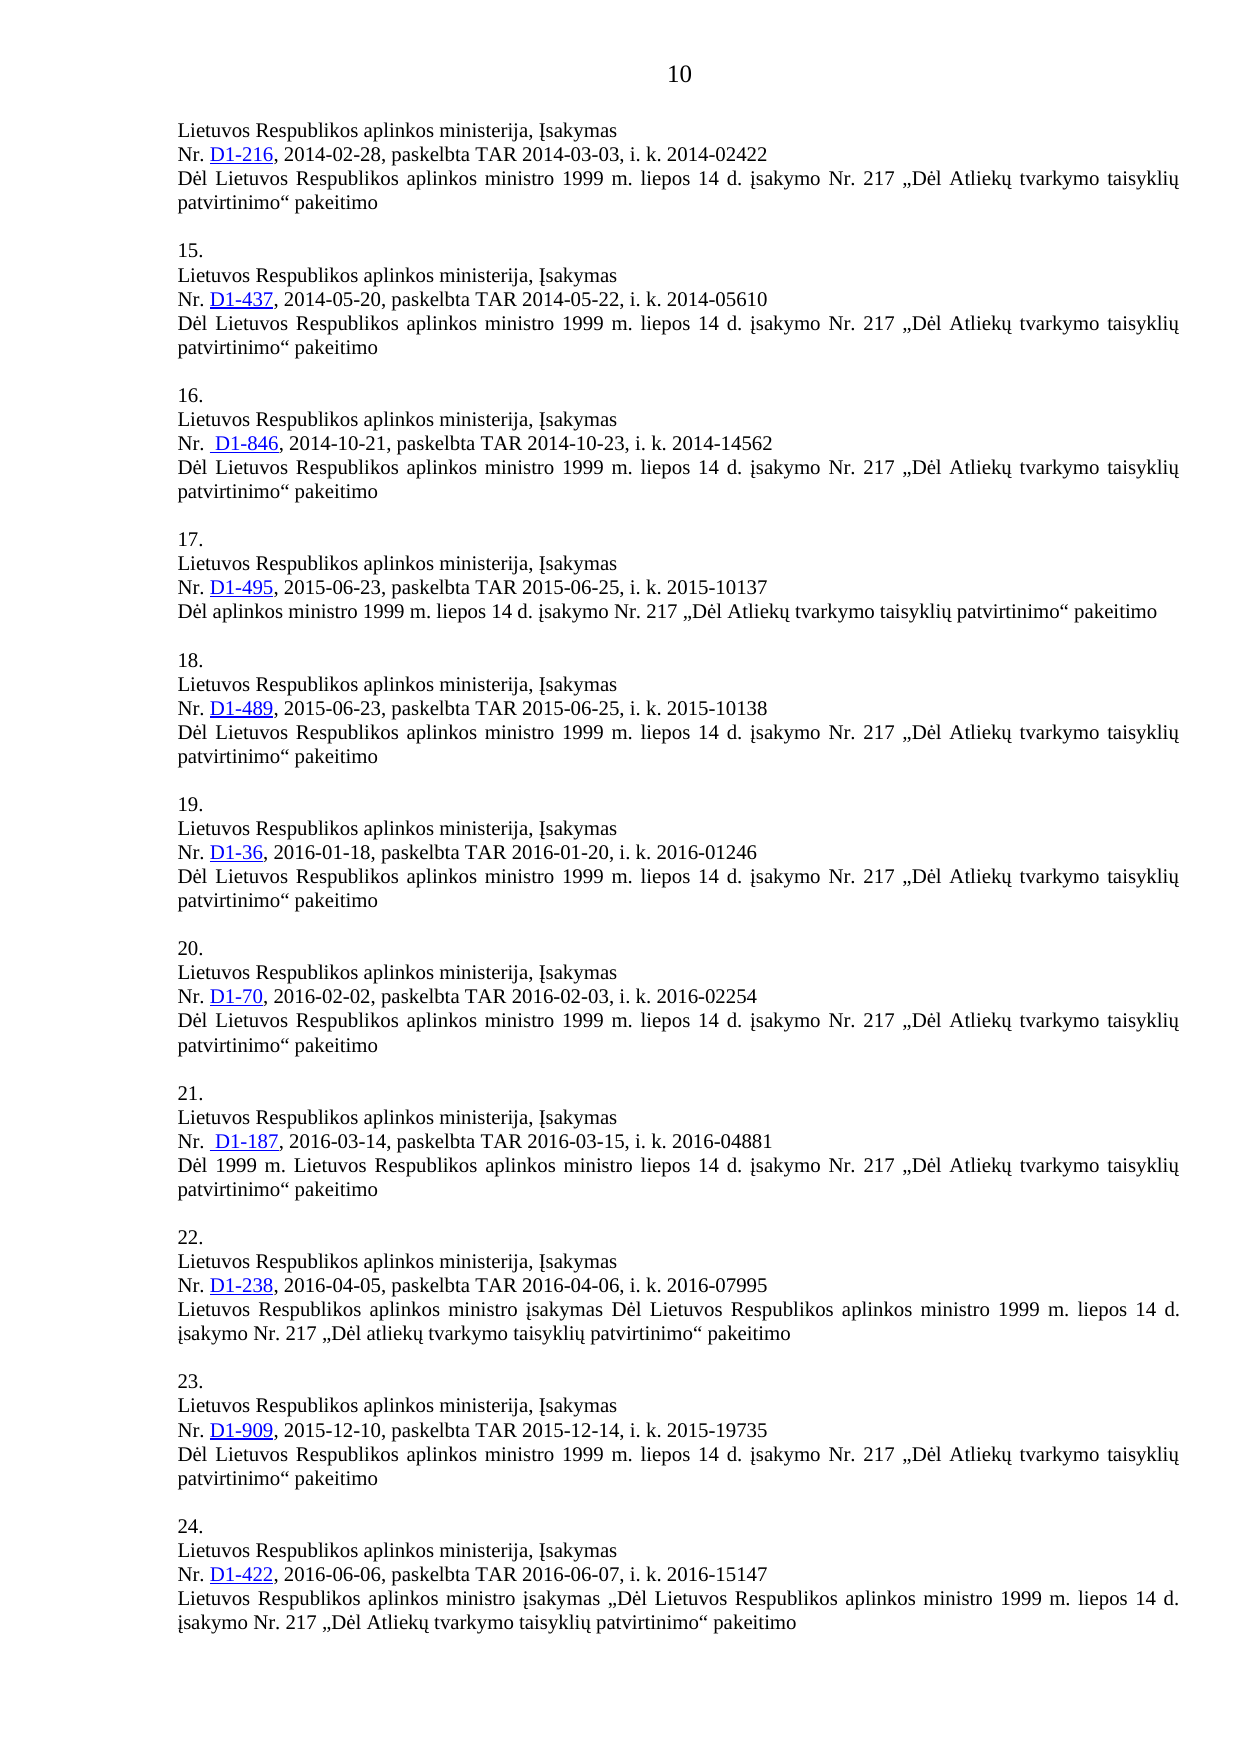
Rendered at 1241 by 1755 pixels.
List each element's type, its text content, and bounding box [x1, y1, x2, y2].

text Dėl Lietuvos Respublikos aplinkos ministro 1999 m. liepos 14 d. įsakymo Nr. 217 „Dėl Atliekų tvarkymo taisyklių patvirtinimo“ pakeitimo [177, 166, 1181, 214]
text 24. [177, 1514, 1181, 1538]
text Nr. D1-187, 2016-03-14, paskelbta TAR 2016-03-15, i. k. 2016-04881 [177, 1129, 1181, 1153]
text 23. [177, 1369, 1181, 1393]
text 19. [177, 792, 1181, 816]
text Nr. D1-495, 2015-06-23, paskelbta TAR 2015-06-25, i. k. 2015-10137 [177, 575, 1181, 599]
text Dėl Lietuvos Respublikos aplinkos ministro 1999 m. liepos 14 d. įsakymo Nr. 217 „Dėl Atliekų tvarkymo taisyklių patvirtinimo“ pakeitimo [177, 1442, 1181, 1490]
text 20. [177, 936, 1181, 960]
text Lietuvos Respublikos aplinkos ministerija, Įsakymas [177, 407, 1181, 431]
text Nr. D1-216, 2014-02-28, paskelbta TAR 2014-03-03, i. k. 2014-02422 [177, 142, 1181, 166]
text Lietuvos Respublikos aplinkos ministerija, Įsakymas [177, 1105, 1181, 1129]
text 15. [177, 238, 1181, 262]
text Lietuvos Respublikos aplinkos ministerija, Įsakymas [177, 118, 1181, 142]
text Nr. D1-909, 2015-12-10, paskelbta TAR 2015-12-14, i. k. 2015-19735 [177, 1417, 1181, 1442]
text 18. [177, 647, 1181, 672]
text 22. [177, 1225, 1181, 1249]
text Lietuvos Respublikos aplinkos ministerija, Įsakymas [177, 262, 1181, 287]
text 17. [177, 527, 1181, 551]
text Nr. D1-846, 2014-10-21, paskelbta TAR 2014-10-23, i. k. 2014-14562 [177, 431, 1181, 455]
text Dėl 1999 m. Lietuvos Respublikos aplinkos ministro liepos 14 d. įsakymo Nr. 217 „Dėl Atliekų tvarkymo taisyklių patvirtinimo“ pakeitimo [177, 1153, 1181, 1201]
text Lietuvos Respublikos aplinkos ministro įsakymas Dėl Lietuvos Respublikos aplinkos ministro 1999 m. liepos 14 d. įsakymo Nr. 217 „Dėl atliekų tvarkymo taisyklių patvirtinimo“ pakeitimo [177, 1297, 1181, 1345]
text Lietuvos Respublikos aplinkos ministerija, Įsakymas [177, 1249, 1181, 1273]
text Dėl Lietuvos Respublikos aplinkos ministro 1999 m. liepos 14 d. įsakymo Nr. 217 „Dėl Atliekų tvarkymo taisyklių patvirtinimo“ pakeitimo [177, 455, 1181, 503]
text Nr. D1-238, 2016-04-05, paskelbta TAR 2016-04-06, i. k. 2016-07995 [177, 1273, 1181, 1297]
text Nr. D1-70, 2016-02-02, paskelbta TAR 2016-02-03, i. k. 2016-02254 [177, 984, 1181, 1008]
text Lietuvos Respublikos aplinkos ministerija, Įsakymas [177, 1393, 1181, 1417]
text 21. [177, 1081, 1181, 1105]
text Lietuvos Respublikos aplinkos ministerija, Įsakymas [177, 551, 1181, 575]
text Dėl Lietuvos Respublikos aplinkos ministro 1999 m. liepos 14 d. įsakymo Nr. 217 „Dėl Atliekų tvarkymo taisyklių patvirtinimo“ pakeitimo [177, 1008, 1181, 1057]
text Lietuvos Respublikos aplinkos ministerija, Įsakymas [177, 816, 1181, 840]
text Nr. D1-489, 2015-06-23, paskelbta TAR 2015-06-25, i. k. 2015-10138 [177, 696, 1181, 720]
text Dėl aplinkos ministro 1999 m. liepos 14 d. įsakymo Nr. 217 „Dėl Atliekų tvarkymo taisyklių patvirtinimo“ pakeitimo [177, 599, 1181, 623]
text Lietuvos Respublikos aplinkos ministerija, Įsakymas [177, 672, 1181, 696]
text Dėl Lietuvos Respublikos aplinkos ministro 1999 m. liepos 14 d. įsakymo Nr. 217 „Dėl Atliekų tvarkymo taisyklių patvirtinimo“ pakeitimo [177, 720, 1181, 768]
text Lietuvos Respublikos aplinkos ministerija, Įsakymas [177, 960, 1181, 984]
text Lietuvos Respublikos aplinkos ministerija, Įsakymas [177, 1538, 1181, 1562]
text Lietuvos Respublikos aplinkos ministro įsakymas „Dėl Lietuvos Respublikos aplinkos ministro 1999 m. liepos 14 d. įsakymo Nr. 217 „Dėl Atliekų tvarkymo taisyklių patvirtinimo“ pakeitimo [177, 1586, 1181, 1634]
text Dėl Lietuvos Respublikos aplinkos ministro 1999 m. liepos 14 d. įsakymo Nr. 217 „Dėl Atliekų tvarkymo taisyklių patvirtinimo“ pakeitimo [177, 311, 1181, 359]
text Nr. D1-36, 2016-01-18, paskelbta TAR 2016-01-20, i. k. 2016-01246 [177, 840, 1181, 864]
text Nr. D1-437, 2014-05-20, paskelbta TAR 2014-05-22, i. k. 2014-05610 [177, 287, 1181, 311]
text Nr. D1-422, 2016-06-06, paskelbta TAR 2016-06-07, i. k. 2016-15147 [177, 1562, 1181, 1586]
text 16. [177, 383, 1181, 407]
text Dėl Lietuvos Respublikos aplinkos ministro 1999 m. liepos 14 d. įsakymo Nr. 217 „Dėl Atliekų tvarkymo taisyklių patvirtinimo“ pakeitimo [177, 864, 1181, 912]
